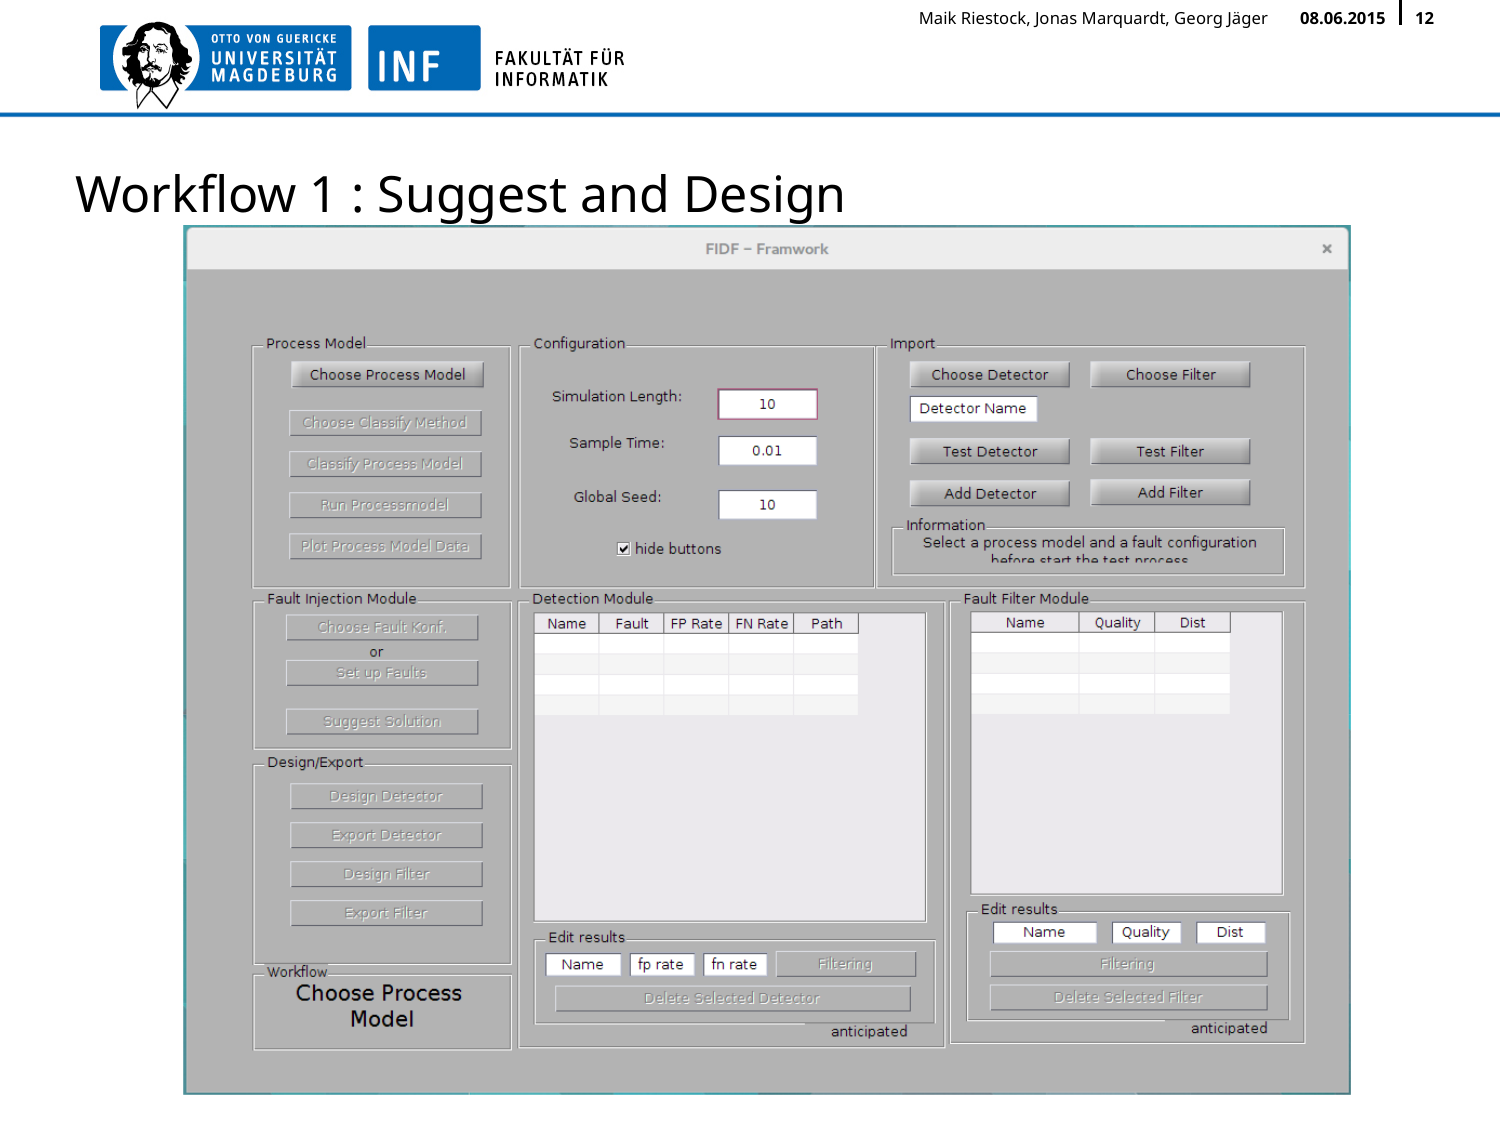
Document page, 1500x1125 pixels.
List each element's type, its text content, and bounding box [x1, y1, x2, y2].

text_box Workflow 1 : Suggest and Design [75, 134, 1425, 251]
picture [0, 0, 1500, 1125]
